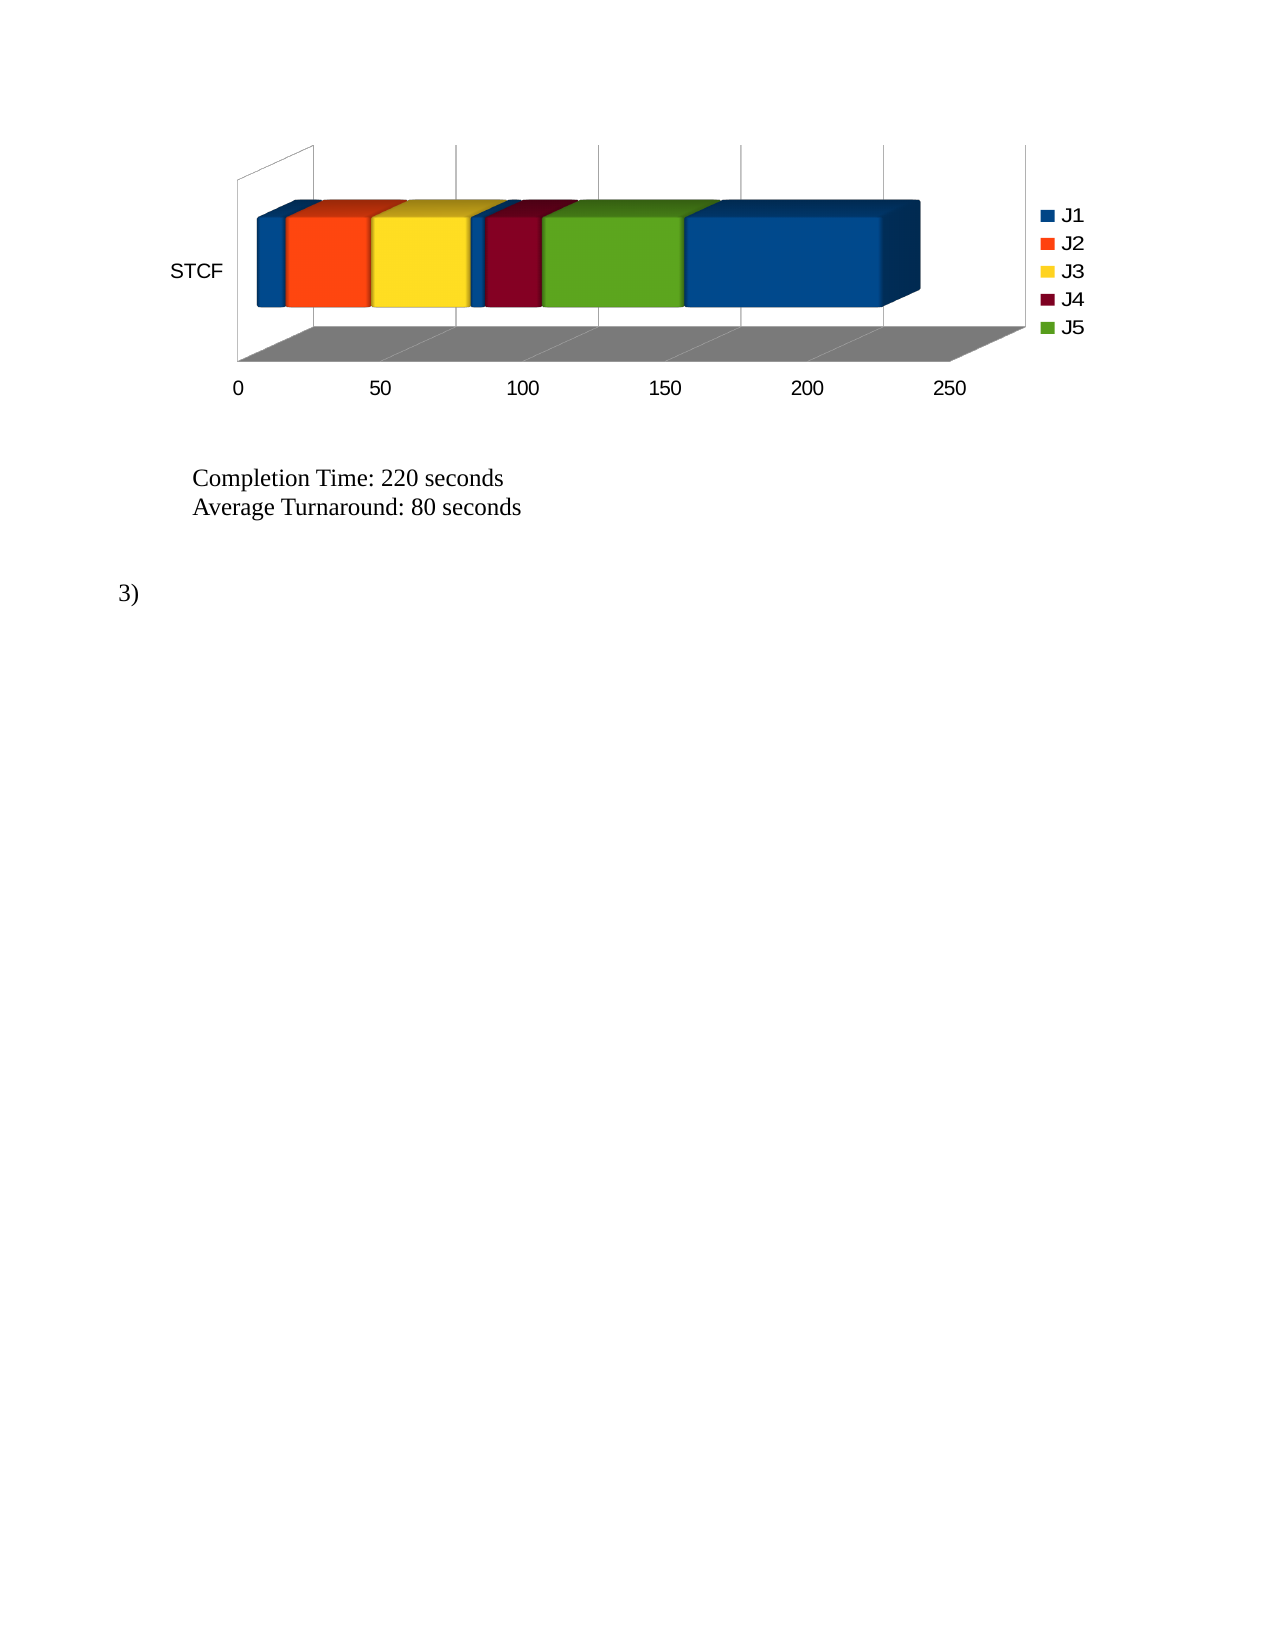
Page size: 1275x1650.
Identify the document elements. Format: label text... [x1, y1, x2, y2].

text Average Turnaround: 80 seconds [118, 492, 1157, 521]
text Completion Time: 220 seconds [118, 463, 1157, 492]
text 3) [118, 578, 1157, 607]
